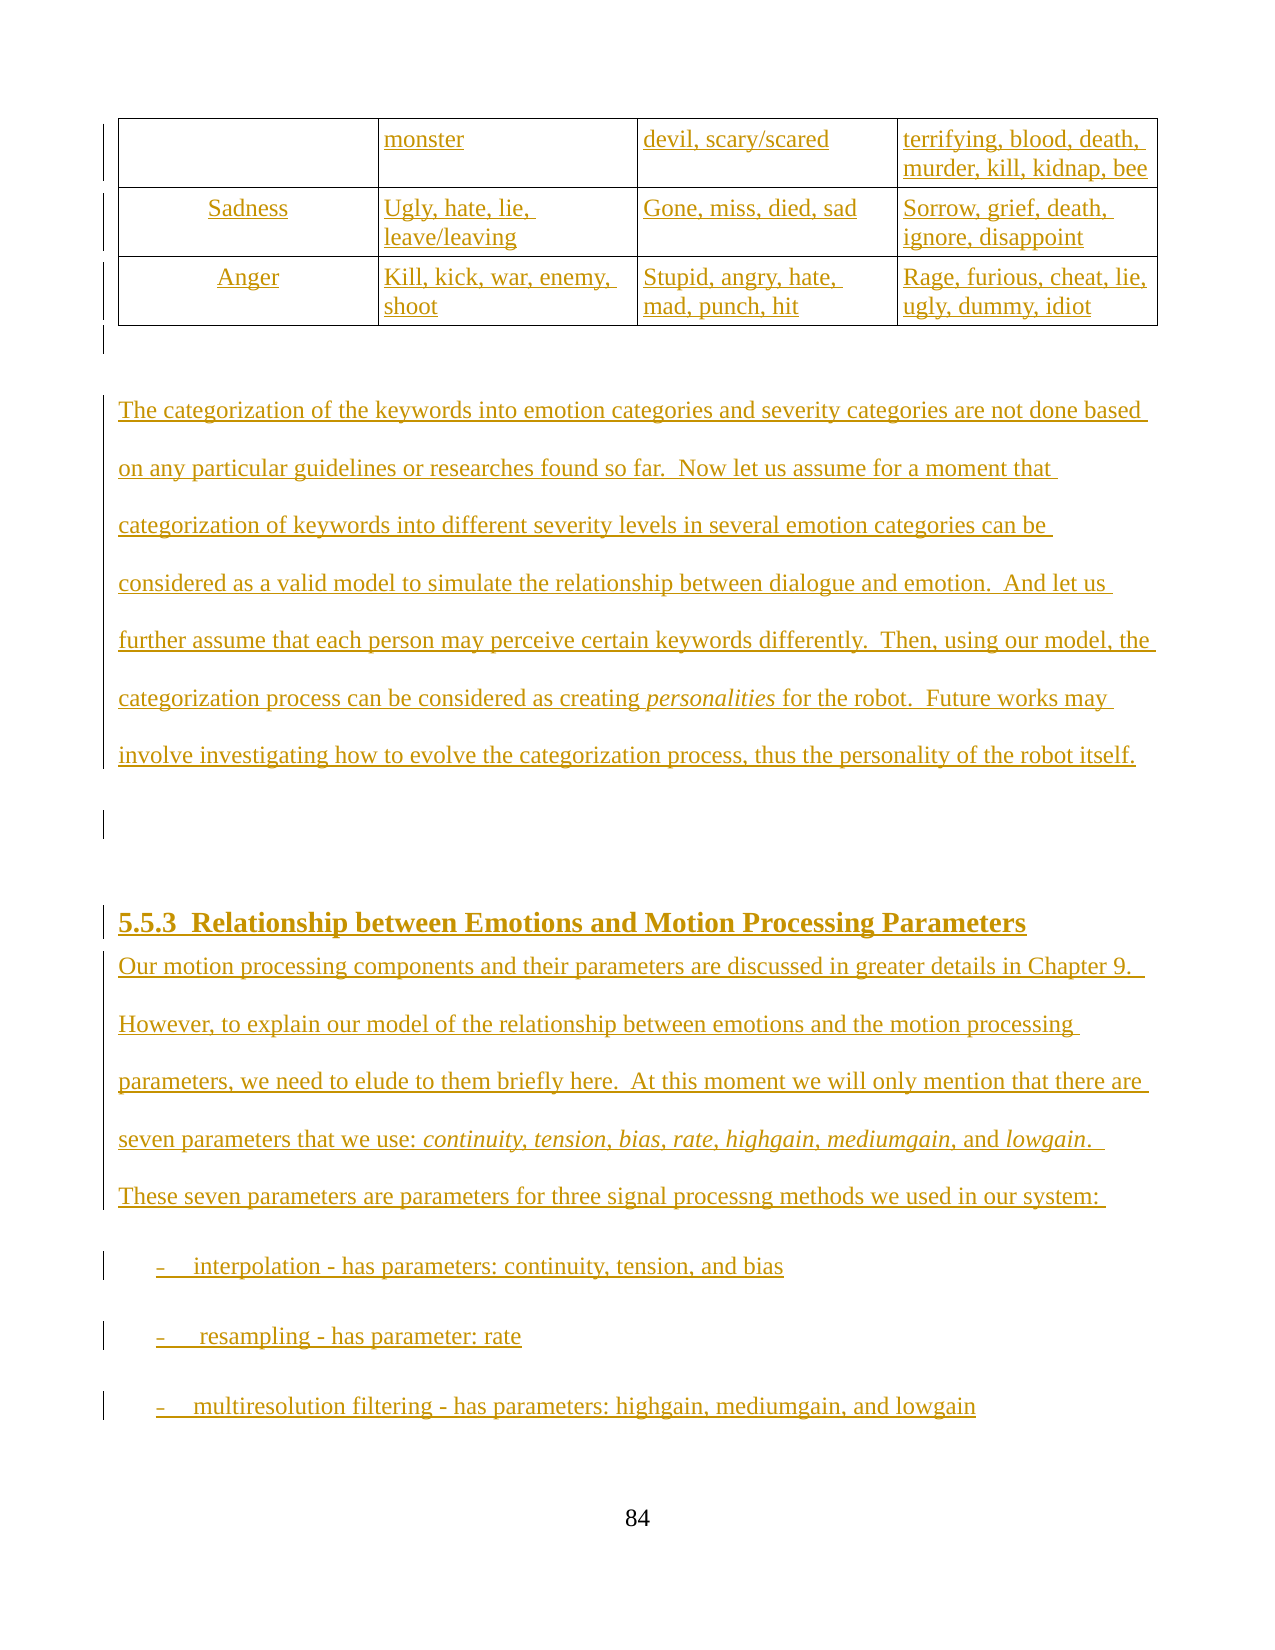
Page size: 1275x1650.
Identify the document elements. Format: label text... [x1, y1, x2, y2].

table_cell Rage, furious, cheat, lie, ugly, dummy, idiot [898, 257, 1157, 325]
list resampling - has parameter: rate [156, 1321, 1157, 1350]
table_cell monster [379, 119, 637, 187]
table_cell Kill, kick, war, enemy, shoot [379, 257, 637, 325]
table_cell Stupid, angry, hate, mad, punch, hit [638, 257, 897, 325]
table_cell terrifying, blood, death, murder, kill, kidnap, bee [898, 119, 1157, 187]
table_cell [119, 119, 378, 187]
table_cell Ugly, hate, lie, leave/leaving [379, 188, 637, 256]
text Our motion processing components and their parameters are discussed in greater details in Chapter 9. However, to explain our model of the relationship between emotions and the motion processing parameters, we need to elude to them briefly here. At this moment we will only mention that there are seven parameters that we use: continuity, tension, bias, rate, highgain, mediumgain, and lowgain. These seven parameters are parameters for three signal processng methods we used in our system: [118, 951, 1157, 1210]
list interpolation - has parameters: continuity, tension, and bias [156, 1251, 1157, 1280]
table_cell devil, scary/scared [638, 119, 897, 187]
table_cell Gone, miss, died, sad [638, 188, 897, 256]
text The categorization of the keywords into emotion categories and severity categories are not done based on any particular guidelines or researches found so far. Now let us assume for a moment that categorization of keywords into different severity levels in several emotion categories can be considered as a valid model to simulate the relationship between dialogue and emotion. And let us further assume that each person may perceive certain keywords differently. Then, using our model, the categorization process can be considered as creating personalities for the robot. Future works may involve investigating how to evolve the categorization process, thus the personality of the robot itself. [118, 395, 1157, 769]
list multiresolution filtering - has parameters: highgain, mediumgain, and lowgain [156, 1391, 1157, 1420]
table_cell Anger [119, 257, 378, 325]
table_cell Sorrow, grief, death, ignore, disappoint [898, 188, 1157, 256]
subtitle 5.5.3 Relationship between Emotions and Motion Processing Parameters [118, 905, 1157, 939]
table_cell Sadness [119, 188, 378, 256]
